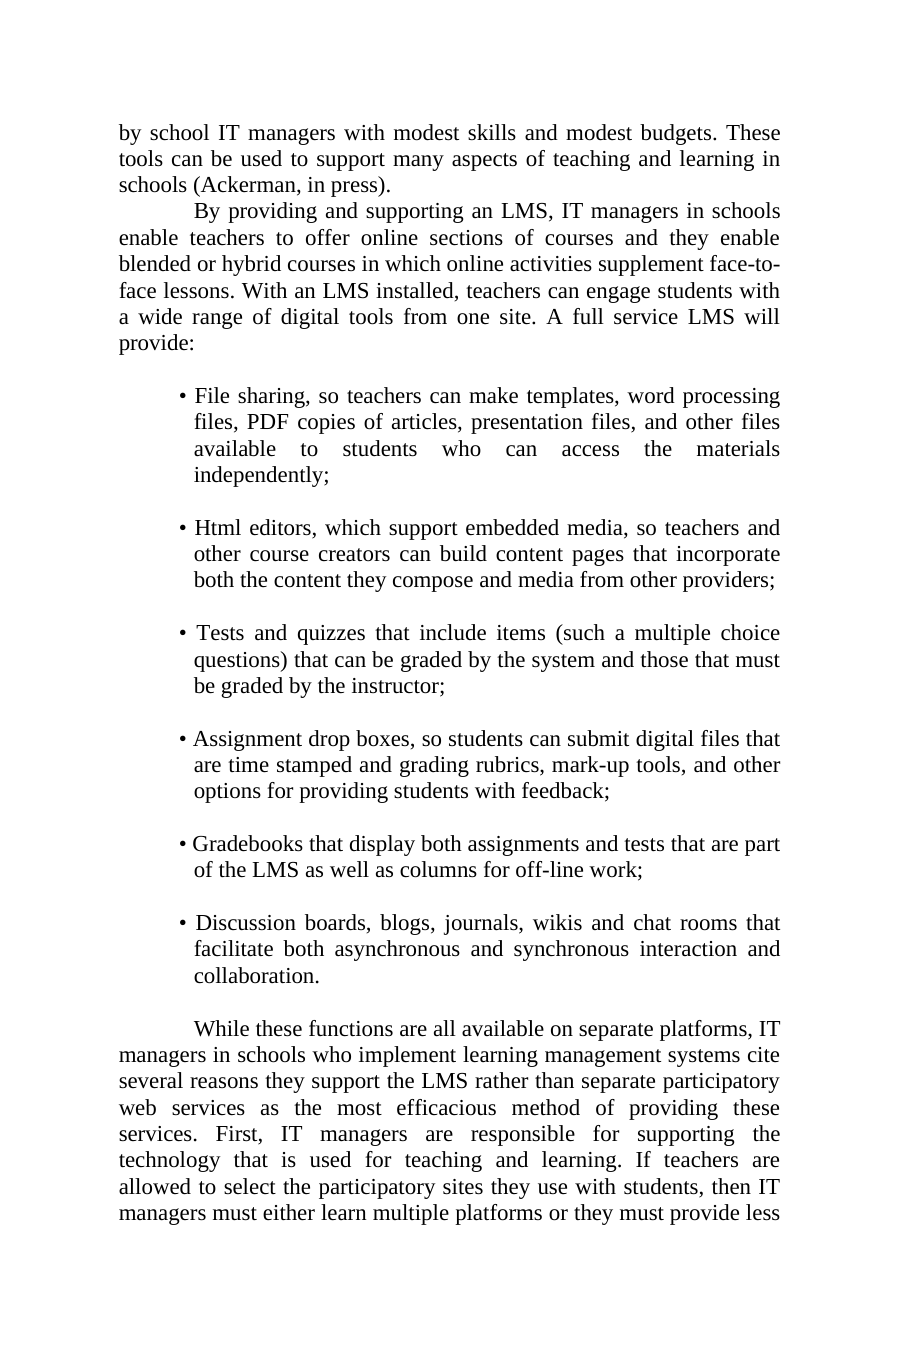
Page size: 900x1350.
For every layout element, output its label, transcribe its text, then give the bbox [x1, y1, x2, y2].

text • File sharing, so teachers can make templates, word processing files, PDF copies of articles, presentation files, and other files available to students who can access the materials independently; [178, 382, 781, 487]
text • Html editors, which support embedded media, so teachers and other course creators can build content pages that incorporate both the content they compose and media from other providers; [178, 514, 781, 593]
text • Assignment drop boxes, so students can submit digital files that are time stamped and grading rubrics, mark-up tools, and other options for providing students with feedback; [178, 725, 781, 804]
text by school IT managers with modest skills and modest budgets. These tools can be used to support many aspects of teaching and learning in schools (Ackerman, in press). [118, 118, 781, 198]
text • Gradebooks that display both assignments and tests that are part of the LMS as well as columns for off-line work; [178, 830, 781, 883]
text While these functions are all available on separate platforms, IT managers in schools who implement learning management systems cite several reasons they support the LMS rather than separate participatory web services as the most efficacious method of providing these services. First, IT managers are responsible for supporting the technology that is used for teaching and learning. If teachers are allowed to select the participatory sites they use with students, then IT managers must either learn multiple platforms or they must provide less [118, 1014, 781, 1225]
text • Discussion boards, blogs, journals, wikis and chat rooms that facilitate both asynchronous and synchronous interaction and collaboration. [178, 909, 781, 988]
text • Tests and quizzes that include items (such a multiple choice questions) that can be graded by the system and those that must be graded by the instructor; [178, 619, 781, 698]
text By providing and supporting an LMS, IT managers in schools enable teachers to offer online sections of courses and they enable blended or hybrid courses in which online activities supplement face-to-face lessons. With an LMS installed, teachers can engage students with a wide range of digital tools from one site. A full service LMS will provide: [118, 198, 781, 356]
